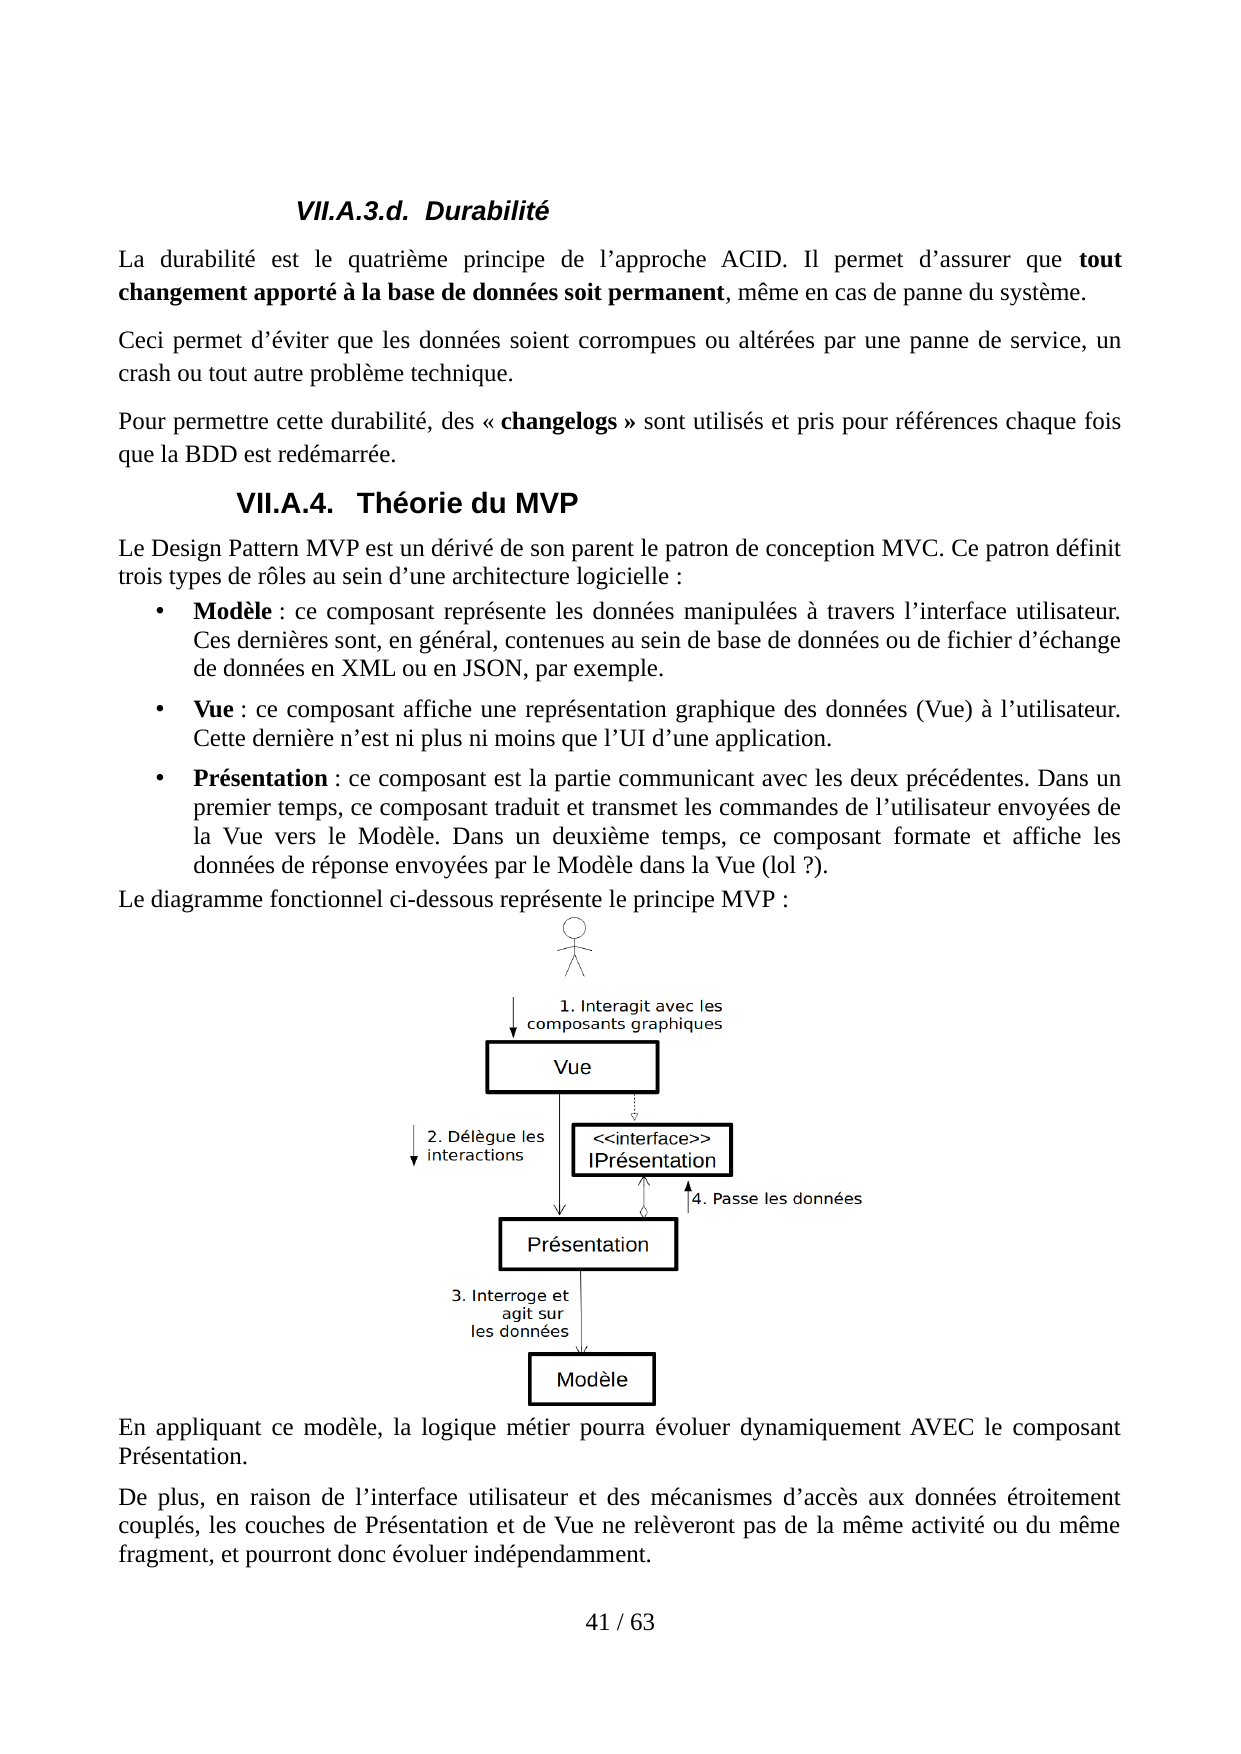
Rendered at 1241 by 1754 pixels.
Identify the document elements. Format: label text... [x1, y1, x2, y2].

picture [371, 913, 869, 1407]
list Présentation : ce composant est la partie communicant avec les deux précédentes. Dans un premier temps, ce composant traduit et transmet les commandes de l’utilisateur envoyées de la Vue vers le Modèle. Dans un deuxième temps, ce composant formate et affiche les données de réponse envoyées par le Modèle dans la Vue (lol ?). [156, 763, 1122, 878]
text Le diagramme fonctionnel ci-dessous représente le principe MVP : [118, 884, 1122, 913]
list Modèle : ce composant représente les données manipulées à travers l’interface utilisateur. Ces dernières sont, en général, contenues au sein de base de données ou de fichier d’échange de données en XML ou en JSON, par exemple. [156, 596, 1122, 682]
text Pour permettre cette durabilité, des « changelogs » sont utilisés et pris pour références chaque fois que la BDD est redémarrée. [118, 406, 1122, 467]
text De plus, en raison de l’interface utilisateur et des mécanismes d’accès aux données étroitement couplés, les couches de Présentation et de Vue ne relèveront pas de la même activité ou du même fragment, et pourront donc évoluer indépendamment. [118, 1482, 1122, 1568]
subtitle Théorie du MVP [118, 486, 1122, 520]
text En appliquant ce modèle, la logique métier pourra évoluer dynamiquement AVEC le composant Présentation. [118, 1412, 1122, 1470]
list Vue : ce composant affiche une représentation graphique des données (Vue) à l’utilisateur. Cette dernière n’est ni plus ni moins que l’UI d’une application. [156, 694, 1122, 752]
text Le Design Pattern MVP est un dérivé de son parent le patron de conception MVC. Ce patron définit trois types de rôles au sein d’une architecture logicielle : [118, 533, 1122, 590]
subtitle Durabilité [118, 195, 1122, 226]
text La durabilité est le quatrième principe de l’approche ACID. Il permet d’assurer que tout changement apporté à la base de données soit permanent, même en cas de panne du système. [118, 244, 1122, 306]
text Ceci permet d’éviter que les données soient corrompues ou altérées par une panne de service, un crash ou tout autre problème technique. [118, 325, 1122, 387]
